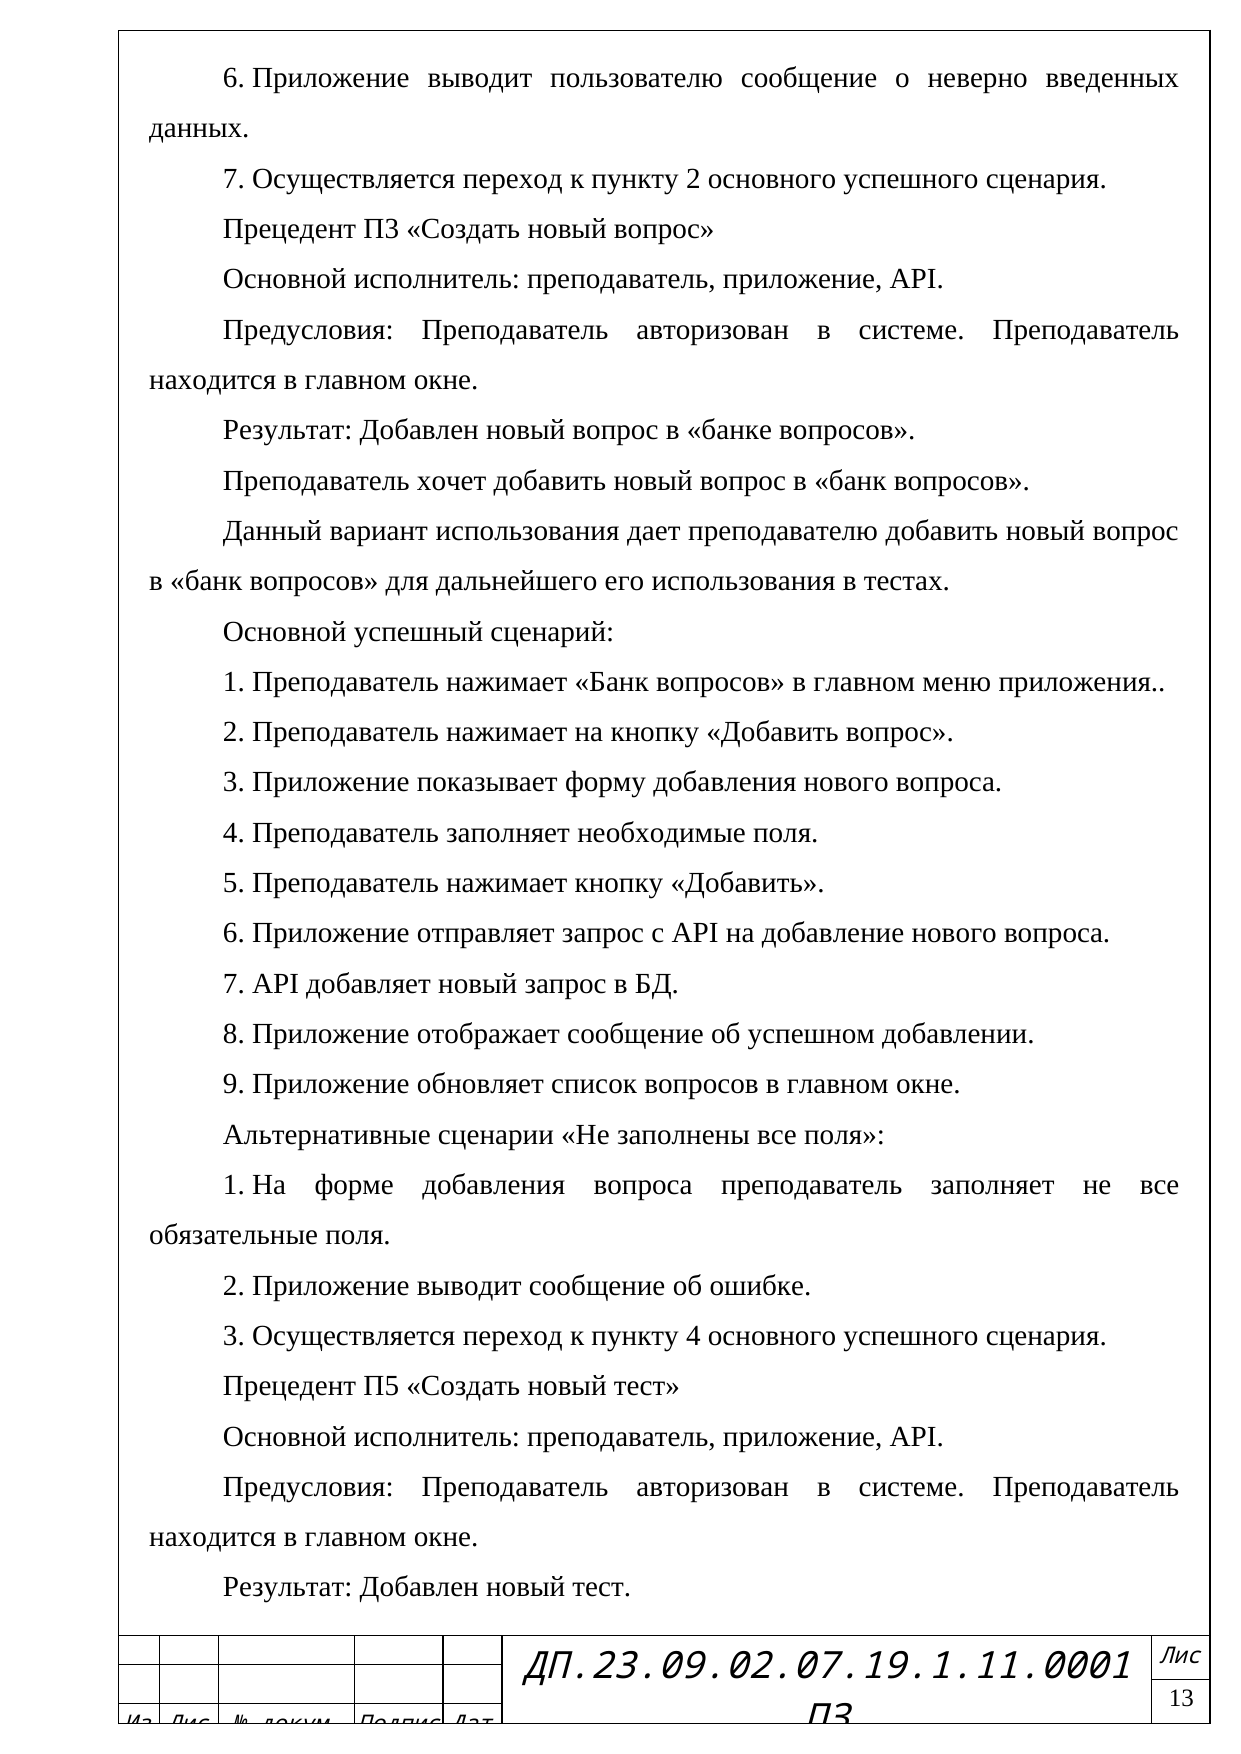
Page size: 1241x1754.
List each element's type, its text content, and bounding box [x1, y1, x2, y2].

text Результат: Добавлен новый тест. [149, 1569, 1180, 1603]
list Приложение выводит сообщение об ошибке. [149, 1268, 1180, 1301]
list API добавляет новый запрос в БД. [149, 966, 1180, 999]
text Данный вариант использования дает преподавателю добавить новый вопрос в «банк вопросов» для дальнейшего его использования в тестах. [149, 513, 1180, 597]
text Основной исполнитель: преподаватель, приложение, API. [149, 261, 1180, 295]
text Преподаватель хочет добавить новый вопрос в «банк вопросов». [149, 463, 1180, 496]
list Приложение отображает сообщение об успешном добавлении. [149, 1016, 1180, 1050]
list Приложение обновляет список вопросов в главном окне. [149, 1066, 1180, 1100]
text Предусловия: Преподаватель авторизован в системе. Преподаватель находится в главном окне. [149, 312, 1180, 396]
list На форме добавления вопроса преподаватель заполняет не все обязательные поля. [149, 1167, 1180, 1251]
text Результат: Добавлен новый вопрос в «банке вопросов». [149, 412, 1180, 446]
list Осуществляется переход к пункту 4 основного успешного сценария. [149, 1318, 1180, 1352]
list Осуществляется переход к пункту 2 основного успешного сценария. [149, 161, 1180, 194]
list Преподаватель нажимает кнопку «Добавить». [149, 865, 1180, 899]
text Основной исполнитель: преподаватель, приложение, API. [149, 1419, 1180, 1452]
list Преподаватель заполняет необходимые поля. [149, 815, 1180, 848]
list Преподаватель нажимает «Банк вопросов» в главном меню приложения.. [149, 664, 1180, 697]
text Предусловия: Преподаватель авторизован в системе. Преподаватель находится в главном окне. [149, 1469, 1180, 1553]
text Прецедент П3 «Создать новый вопрос» [149, 211, 1180, 245]
list Приложение отправляет запрос с API на добавление нового вопроса. [149, 916, 1180, 949]
list Приложение выводит пользователю сообщение о неверно введенных данных. [149, 60, 1180, 144]
list Преподаватель нажимает на кнопку «Добавить вопрос». [149, 714, 1180, 748]
text Альтернативные сценарии «Не заполнены все поля»: [149, 1117, 1180, 1150]
text Основной успешный сценарий: [149, 614, 1180, 647]
text Прецедент П5 «Создать новый тест» [149, 1368, 1180, 1402]
list Приложение показывает форму добавления нового вопроса. [149, 764, 1180, 798]
